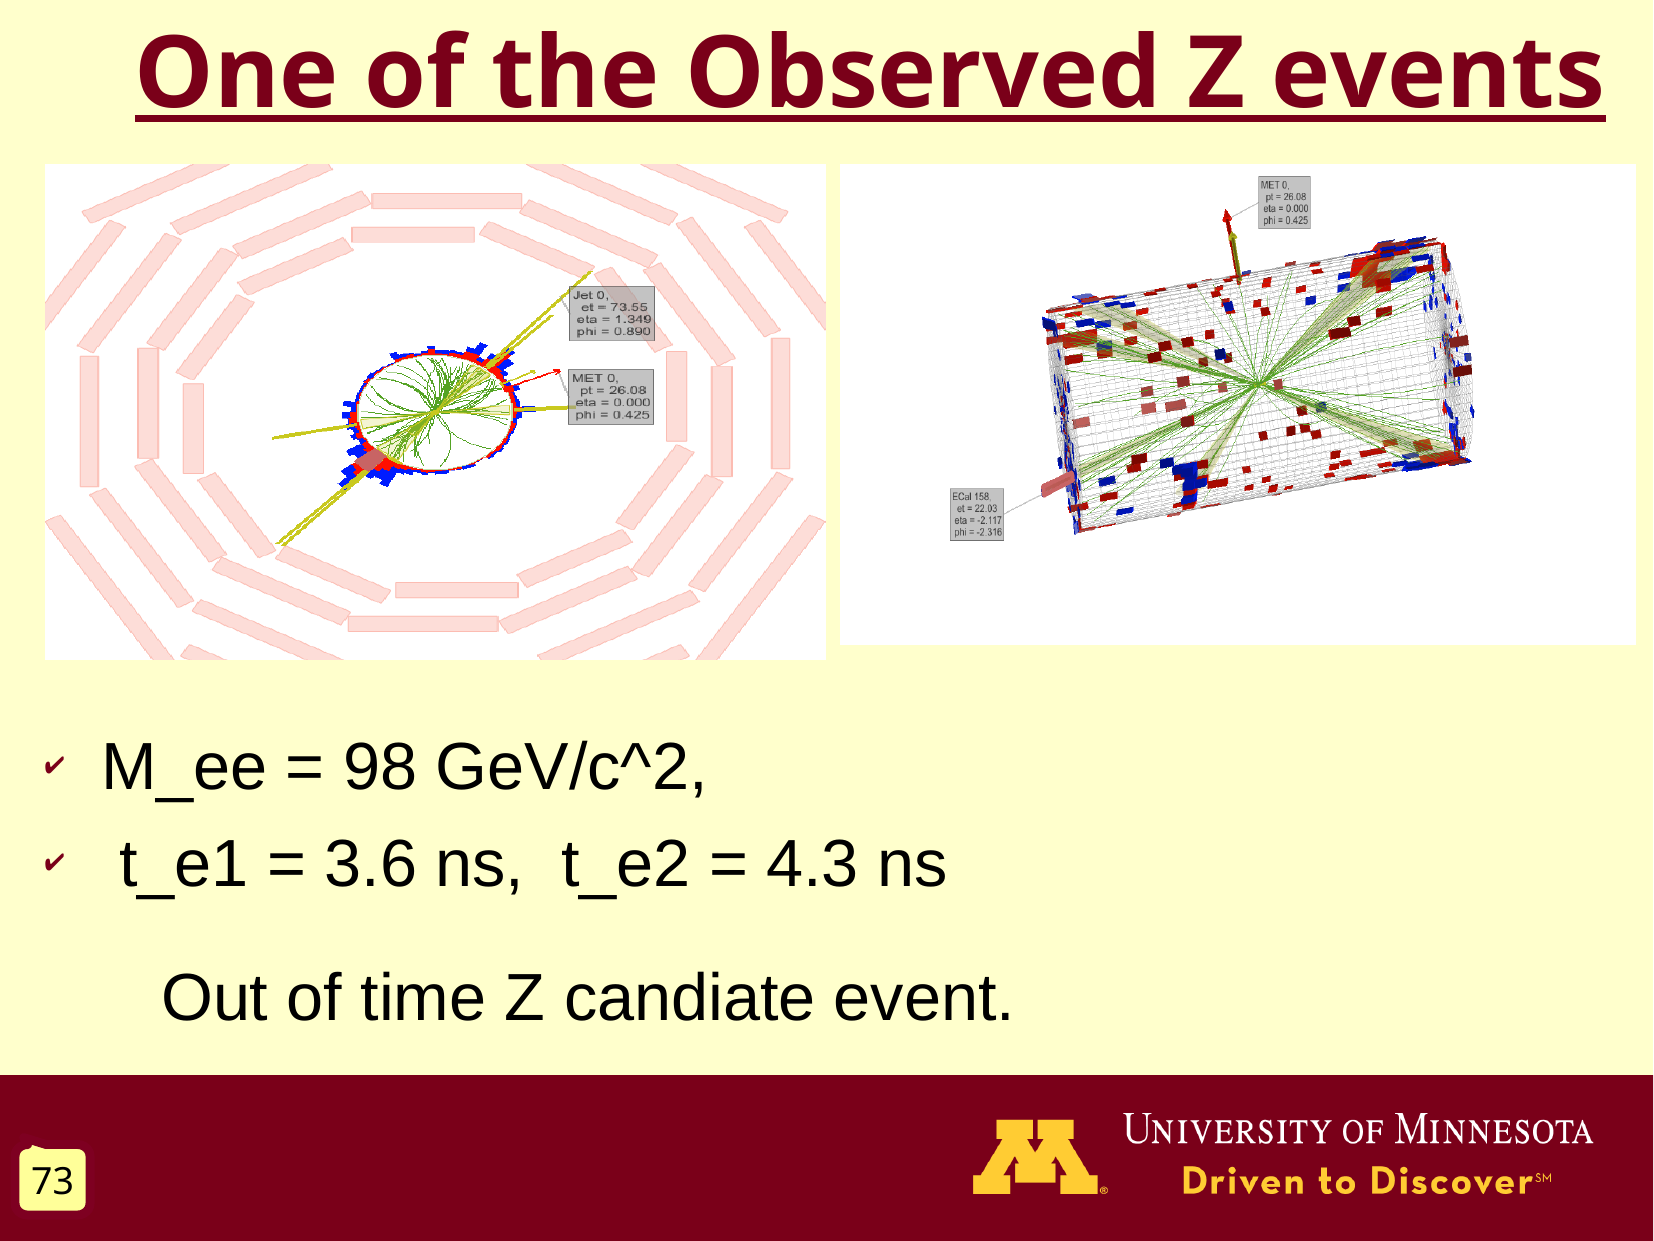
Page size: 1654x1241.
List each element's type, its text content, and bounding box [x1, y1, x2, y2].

list Out of time Z candiate event. [90, 961, 1636, 1051]
list M_ee = 98 GeV/c^2, t_e1 = 3.6 ns, t_e2 = 4.3 ns [30, 721, 1636, 961]
picture [0, 1075, 1654, 1241]
picture [45, 164, 826, 661]
text_box 73 [15, 1137, 91, 1216]
picture [840, 164, 1636, 646]
title One of the Observed Z events [120, 0, 1653, 196]
